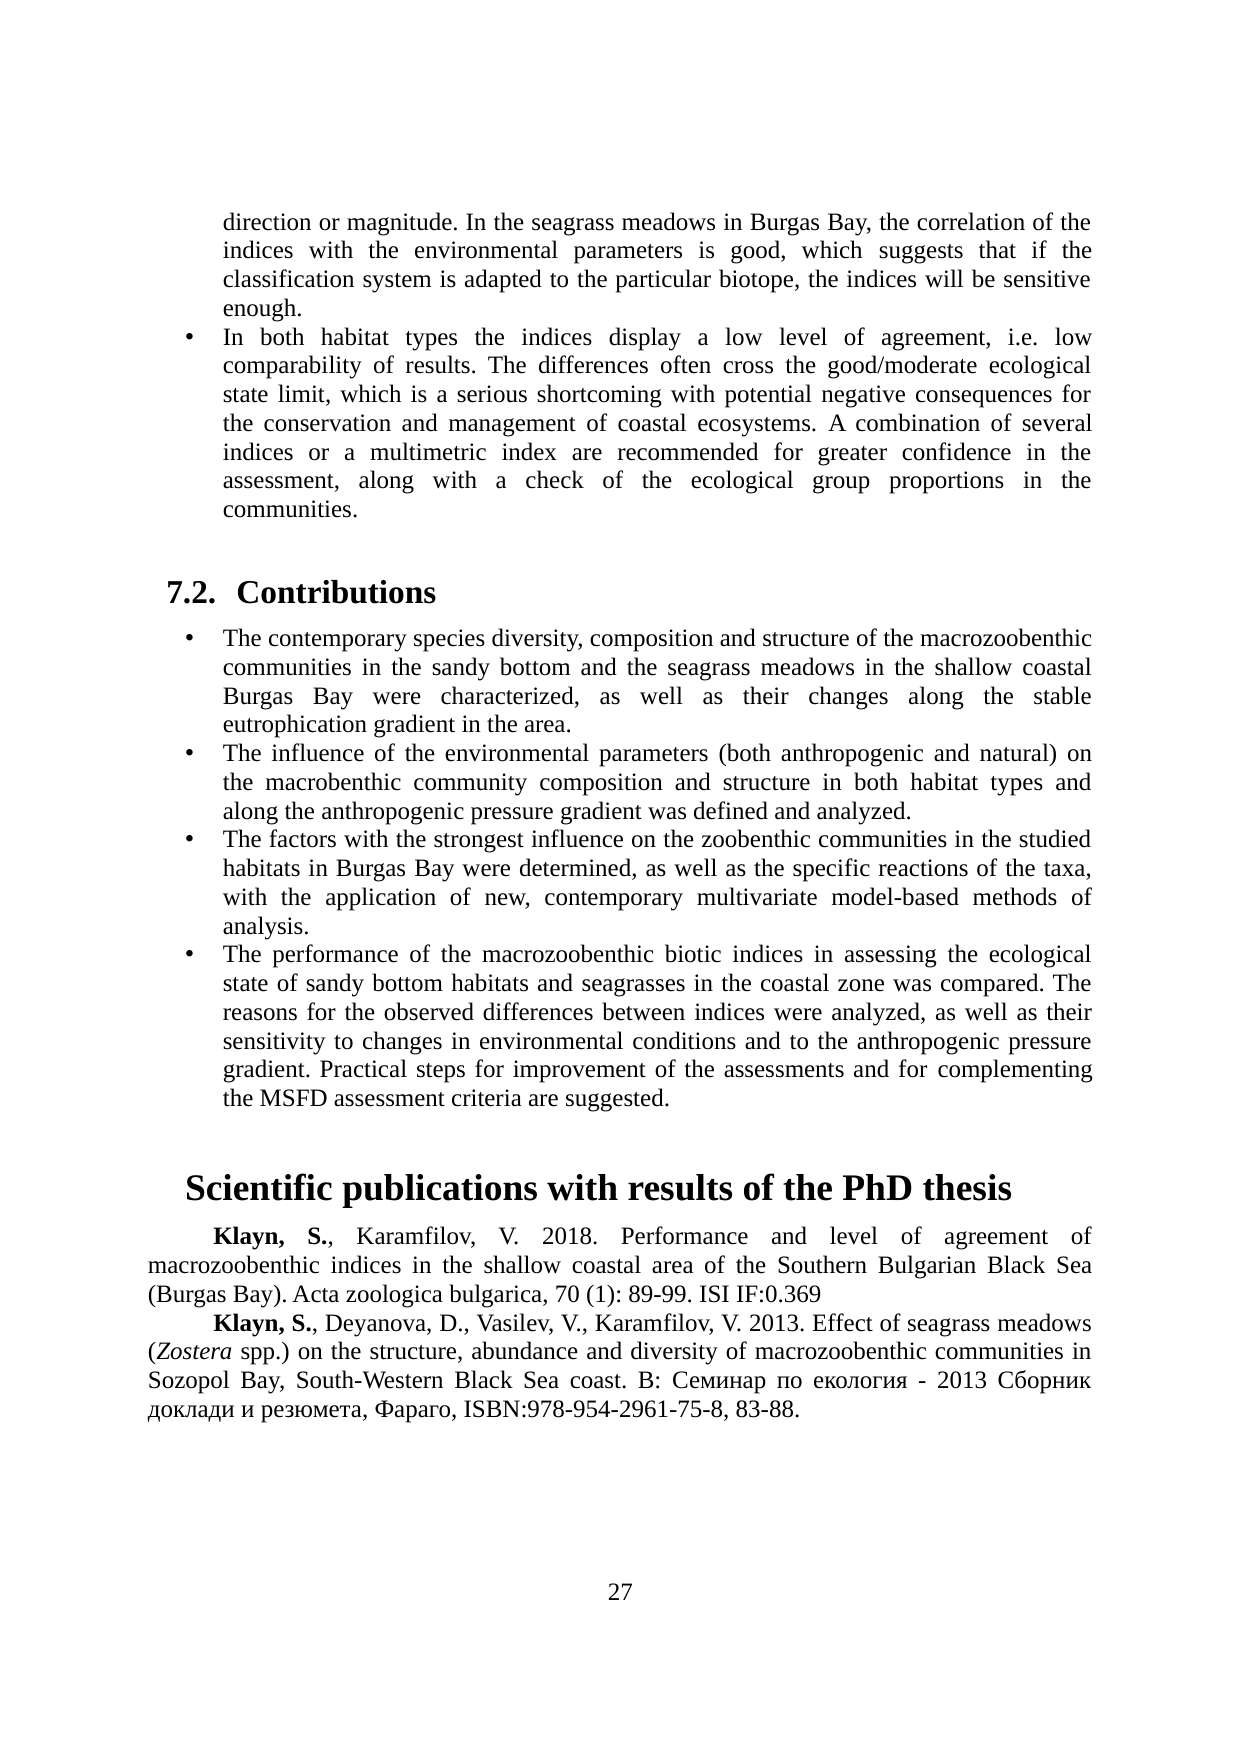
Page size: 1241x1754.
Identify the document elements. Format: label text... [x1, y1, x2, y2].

list direction or magnitude. In the seagrass meadows in Burgas Bay, the correlation of the indices with the environmental parameters is good, which suggests that if the classification system is adapted to the particular biotope, the indices will be sensitive enough. [185, 207, 1093, 322]
subtitle Contributions [224, 572, 1093, 611]
text Klayn, S., Deyanova, D., Vasilev, V., Karamfilov, V. 2013. Effect of seagrass meadows (Zostera spp.) on the structure, abundance and diversity of macrozoobenthic communities in Sozopol Bay, South-Western Black Sea coast. В: Семинар по екология - 2013 Сборник доклади и резюмета, Фараго, ISBN:978-954-2961-75-8, 83-88. [148, 1308, 1093, 1423]
subtitle Scientific publications with results of the PhD thesis [185, 1166, 1093, 1209]
list The factors with the strongest influence on the zoobenthic communities in the studied habitats in Burgas Bay were determined, as well as the specific reactions of the taxa, with the application of new, contemporary multivariate model-based methods of analysis. [185, 824, 1093, 939]
list The contemporary species diversity, composition and structure of the macrozoobenthic communities in the sandy bottom and the seagrass meadows in the shallow coastal Burgas Bay were characterized, as well as their changes along the stable eutrophication gradient in the area. [185, 623, 1093, 738]
list The performance of the macrozoobenthic biotic indices in assessing the ecological state of sandy bottom habitats and seagrasses in the coastal zone was compared. The reasons for the observed differences between indices were analyzed, as well as their sensitivity to changes in environmental conditions and to the anthropogenic pressure gradient. Practical steps for improvement of the assessments and for complementing the MSFD assessment criteria are suggested. [185, 939, 1093, 1112]
list In both habitat types the indices display a low level of agreement, i.e. low comparability of results. The differences often cross the good/moderate ecological state limit, which is a serious shortcoming with potential negative consequences for the conservation and management of coastal ecosystems. A combination of several indices or a multimetric index are recommended for greater confidence in the assessment, along with a check of the ecological group proportions in the communities. [185, 322, 1093, 523]
list The influence of the environmental parameters (both anthropogenic and natural) on the macrobenthic community composition and structure in both habitat types and along the anthropogenic pressure gradient was defined and analyzed. [185, 738, 1093, 824]
text Klayn, S., Karamfilov, V. 2018. Performance and level of agreement of macrozoobenthic indices in the shallow coastal area of the Southern Bulgarian Black Sea (Burgas Bay). Acta zoologica bulgarica, 70 (1): 89-99. ISI IF:0.369 [148, 1221, 1093, 1308]
